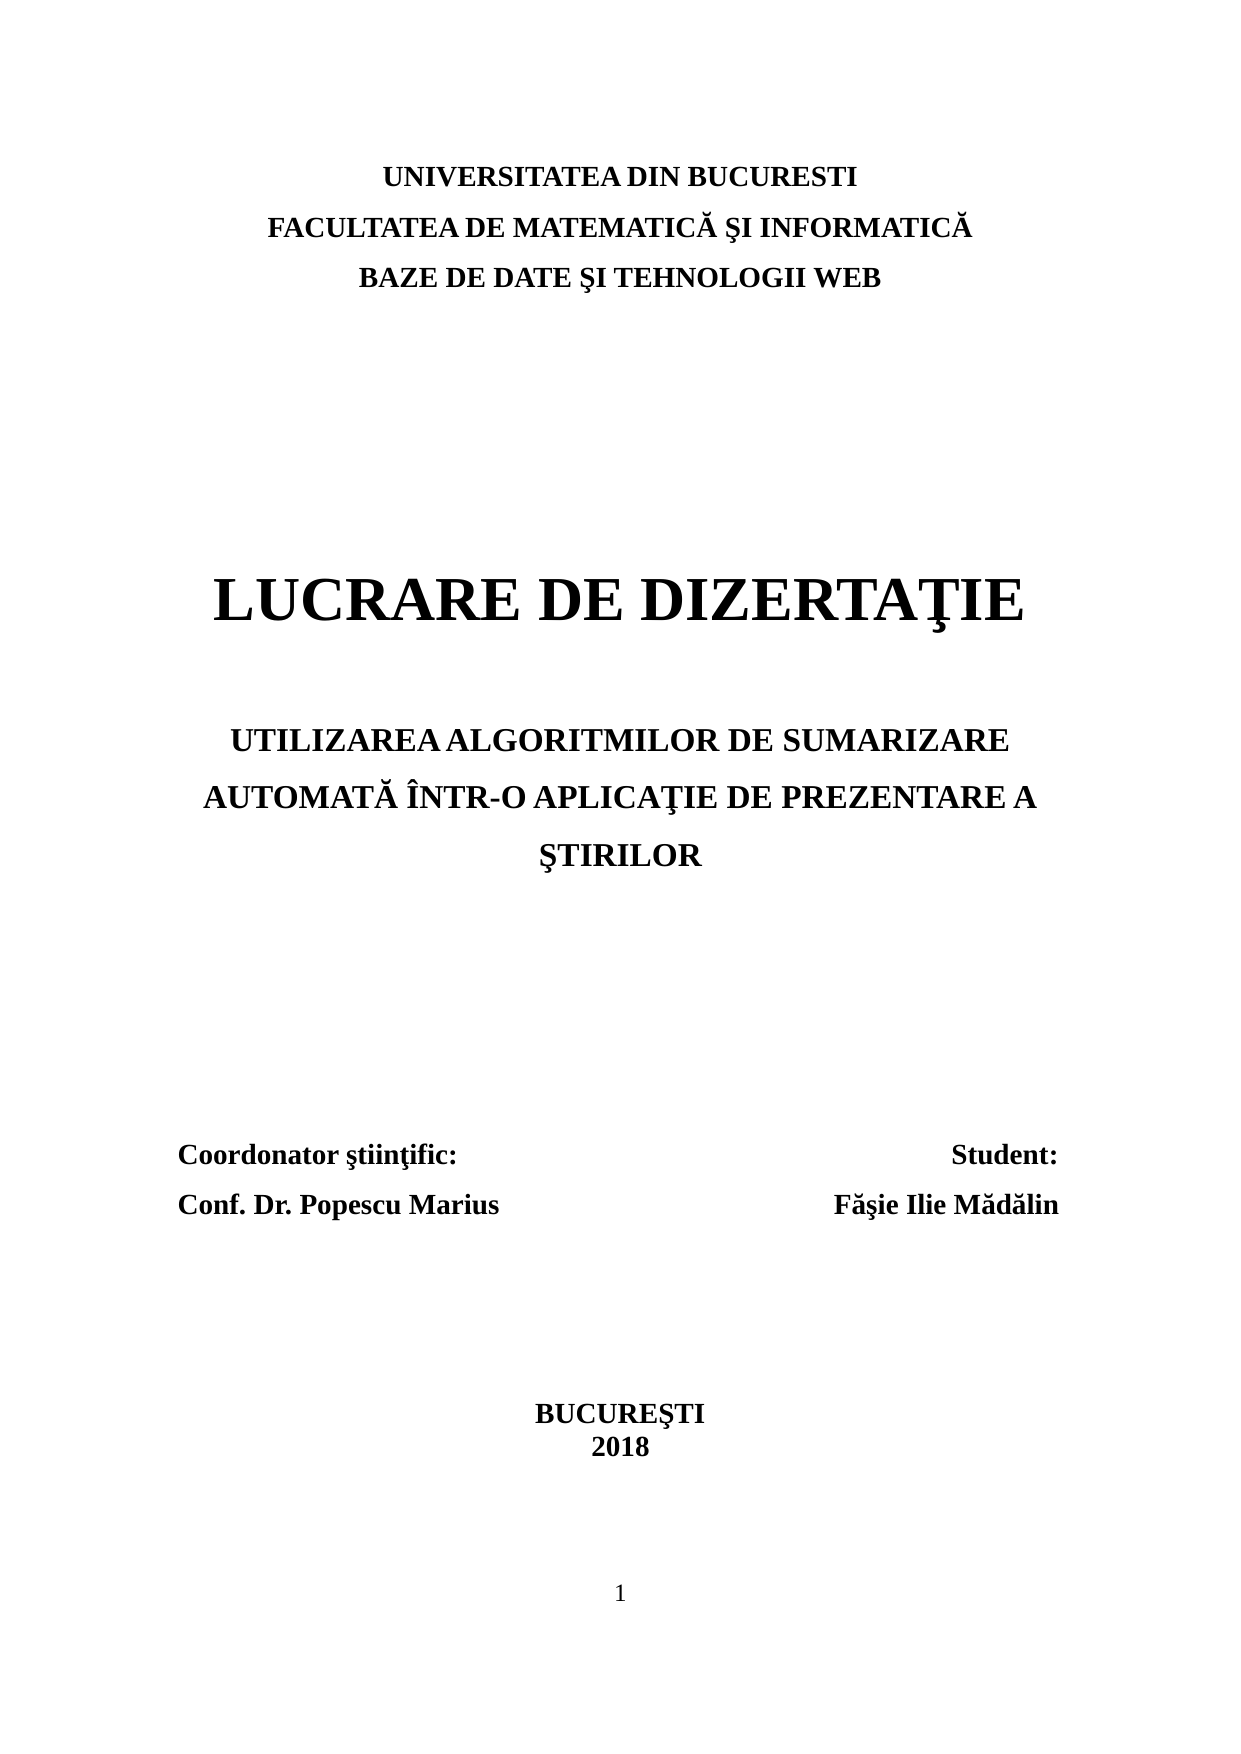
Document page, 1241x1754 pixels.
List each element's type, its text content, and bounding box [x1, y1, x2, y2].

text Conf. Dr. Popescu Marius Făşie Ilie Mădălin [177, 1187, 1063, 1221]
text LUCRARE DE DIZERTAŢIE [177, 562, 1063, 634]
text UTILIZAREA ALGORITMILOR DE SUMARIZARE AUTOMATĂ ÎNTR-O APLICAŢIE DE PREZENTARE A ŞTIRILOR [177, 720, 1063, 873]
text Coordonator ştiinţific: Student: [177, 1137, 1063, 1171]
text FACULTATEA DE MATEMATICĂ ŞI INFORMATICĂ [177, 210, 1063, 243]
text BAZE DE DATE ŞI TEHNOLOGII WEB [177, 260, 1063, 294]
text BUCUREŞTI [177, 1396, 1063, 1429]
text UNIVERSITATEA DIN BUCURESTI [177, 159, 1063, 193]
text 2018 [177, 1429, 1063, 1463]
